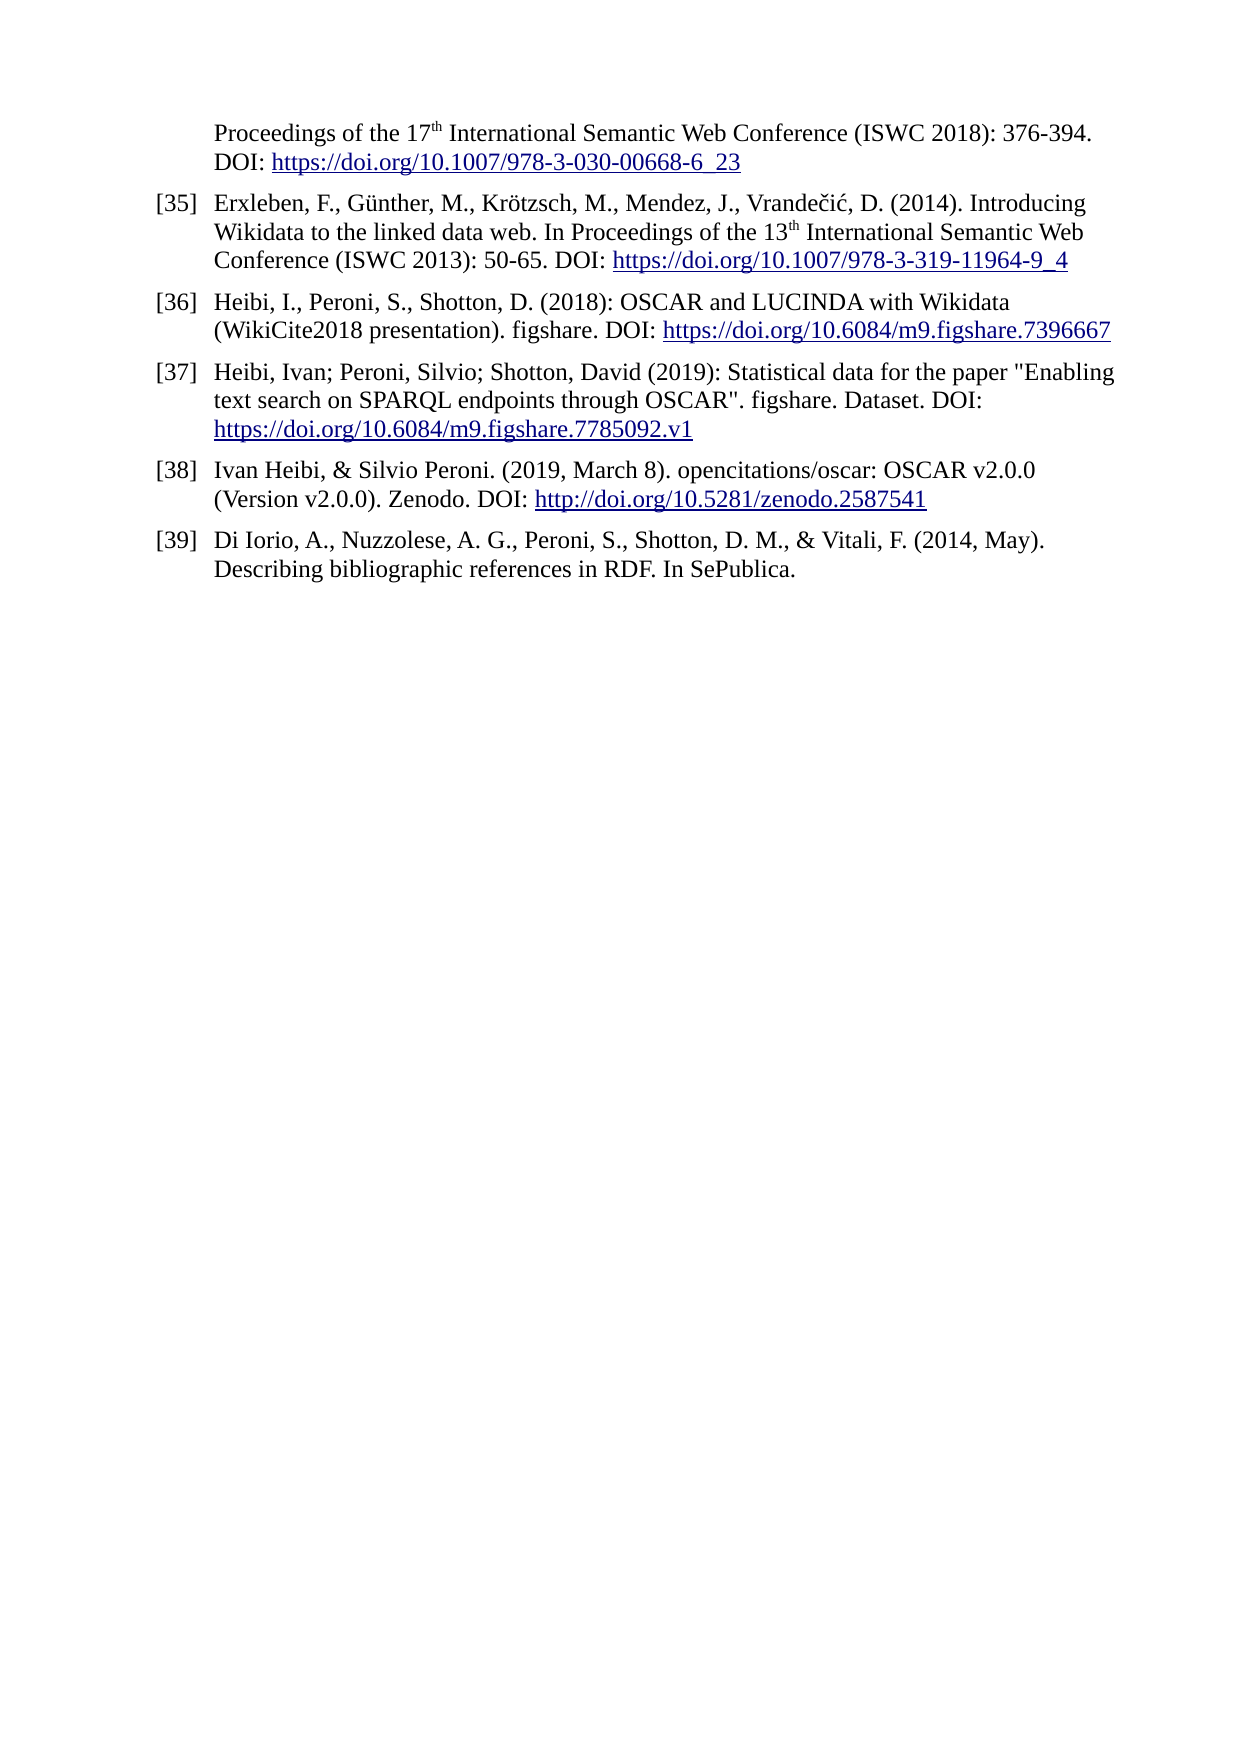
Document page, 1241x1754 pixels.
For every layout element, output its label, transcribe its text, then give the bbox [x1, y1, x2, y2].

list Proceedings of the 17th International Semantic Web Conference (ISWC 2018): 376-394. DOI: https://doi.org/10.1007/978-3-030-00668-6_23 [156, 118, 1122, 176]
list Heibi, I., Peroni, S., Shotton, D. (2018): OSCAR and LUCINDA with Wikidata (WikiCite2018 presentation). figshare. DOI: https://doi.org/10.6084/m9.figshare.7396667 [156, 287, 1122, 344]
list Ivan Heibi, & Silvio Peroni. (2019, March 8). opencitations/oscar: OSCAR v2.0.0 (Version v2.0.0). Zenodo. DOI: http://doi.org/10.5281/zenodo.2587541 [156, 456, 1122, 513]
list Erxleben, F., Günther, M., Krötzsch, M., Mendez, J., Vrandečić, D. (2014). Introducing Wikidata to the linked data web. In Proceedings of the 13th International Semantic Web Conference (ISWC 2013): 50-65. DOI: https://doi.org/10.1007/978-3-319-11964-9_4 [156, 188, 1122, 274]
list Heibi, Ivan; Peroni, Silvio; Shotton, David (2019): Statistical data for the paper "Enabling text search on SPARQL endpoints through OSCAR". figshare. Dataset. DOI: https://doi.org/10.6084/m9.figshare.7785092.v1 [156, 357, 1122, 443]
list Di Iorio, A., Nuzzolese, A. G., Peroni, S., Shotton, D. M., & Vitali, F. (2014, May). Describing bibliographic references in RDF. In SePublica. [156, 526, 1122, 583]
